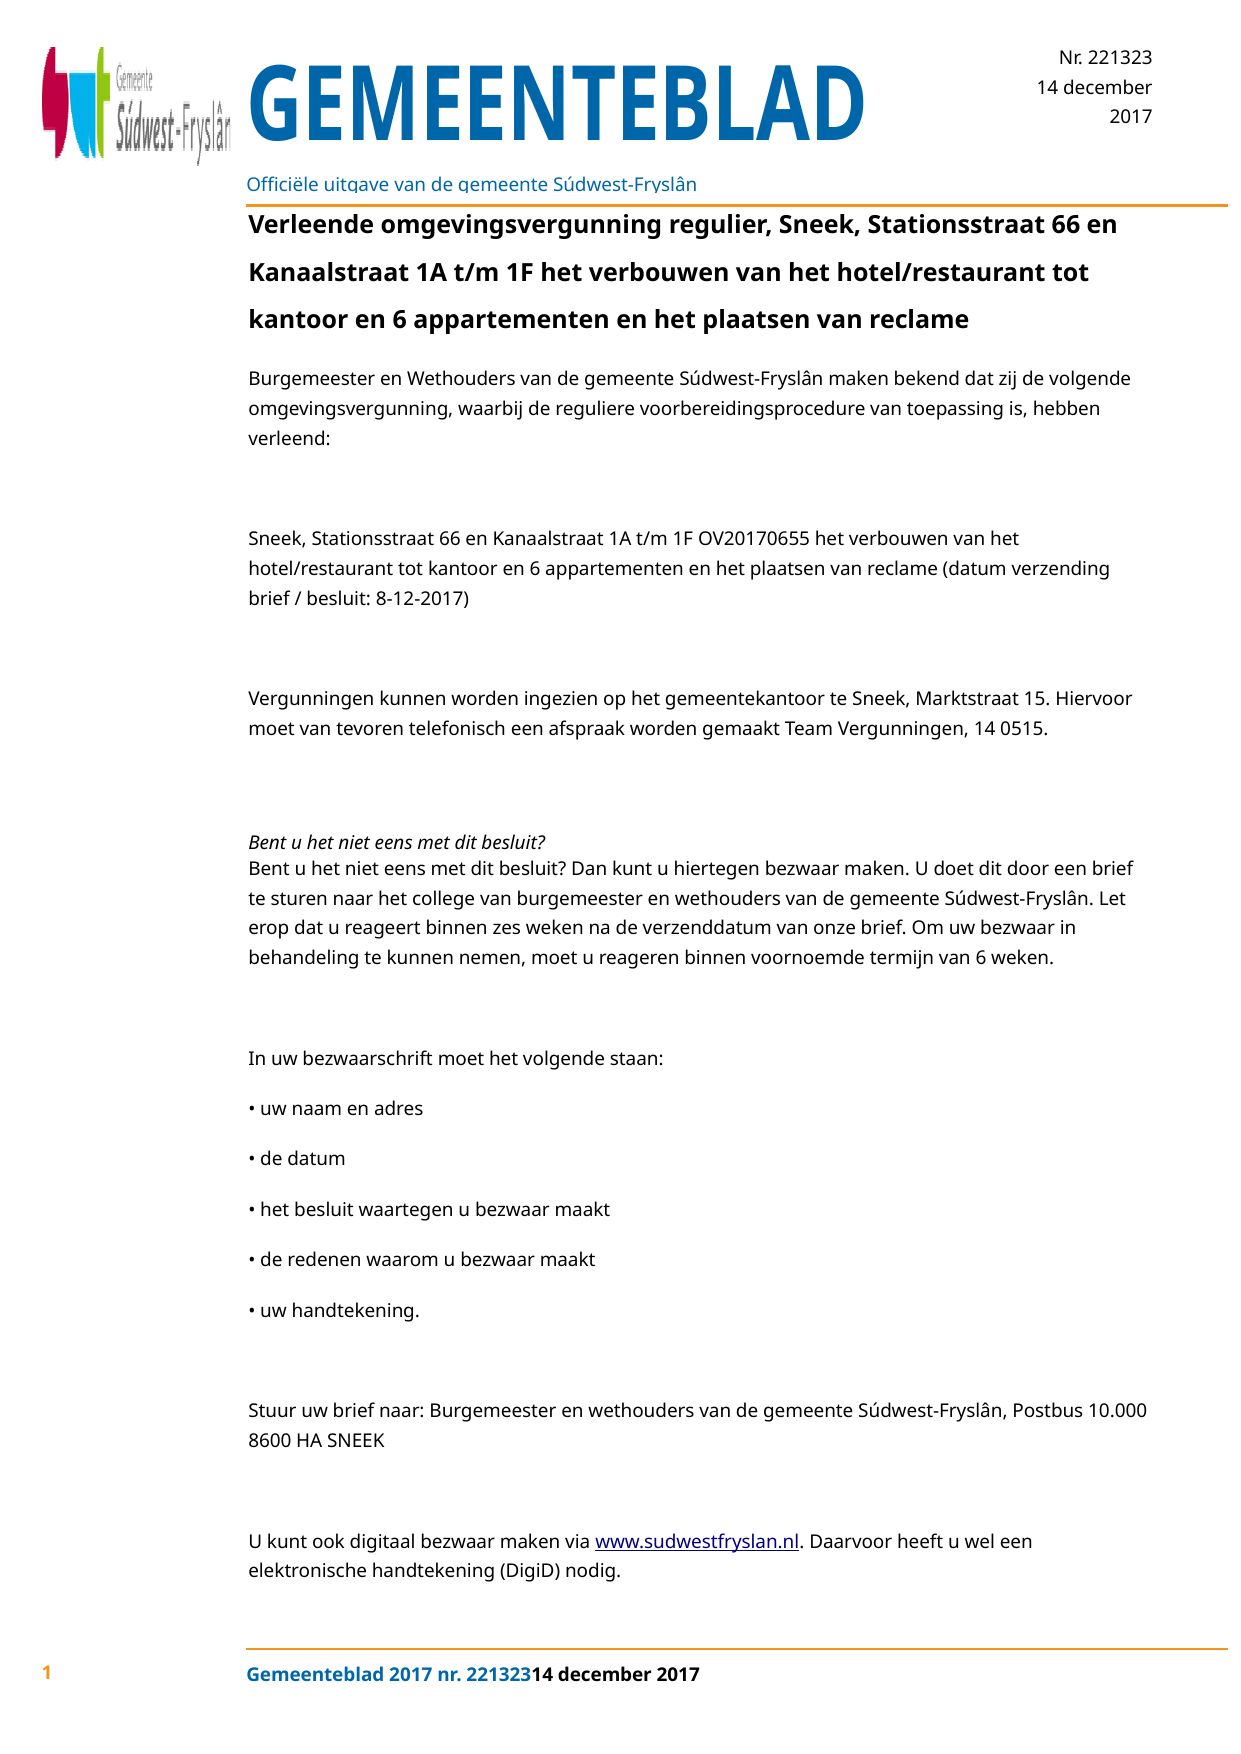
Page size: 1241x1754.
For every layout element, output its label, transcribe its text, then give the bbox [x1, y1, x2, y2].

text • uw naam en adres [248, 1095, 1152, 1121]
text In uw bezwaarschrift moet het volgende staan: [248, 1045, 1152, 1071]
text Stuur uw brief naar: Burgemeester en wethouders van de gemeente Súdwest-Fryslân, Postbus 10.000 8600 HA SNEEK [248, 1398, 1152, 1453]
text • de redenen waarom u bezwaar maakt [248, 1246, 1152, 1272]
text Vergunningen kunnen worden ingezien op het gemeentekantoor te Sneek, Marktstraat 15. Hiervoor moet van tevoren telefonisch een afspraak worden gemaakt Team Vergunningen, 14 0515. [248, 686, 1152, 741]
text U kunt ook digitaal bezwaar maken via www.sudwestfryslan.nl. Daarvoor heeft u wel een elektronische handtekening (DigiD) nodig. [248, 1528, 1152, 1583]
text • uw handtekening. [248, 1297, 1152, 1323]
picture [41, 47, 231, 172]
text Verleende omgevingsvergunning regulier, Sneek, Stationsstraat 66 en Kanaalstraat 1A t/m 1F het verbouwen van het hotel/restaurant tot kantoor en 6 appartementen en het plaatsen van reclame [248, 207, 1152, 336]
text • de datum [248, 1146, 1152, 1171]
text Burgemeester en Wethouders van de gemeente Súdwest-Fryslân maken bekend dat zij de volgende omgevingsvergunning, waarbij de reguliere voorbereidingsprocedure van toepassing is, hebben verleend: [248, 366, 1152, 450]
text Bent u het niet eens met dit besluit? [248, 829, 1152, 855]
text Bent u het niet eens met dit besluit? Dan kunt u hiertegen bezwaar maken. U doet dit door een brief te sturen naar het college van burgemeester en wethouders van de gemeente Súdwest-Fryslân. Let erop dat u reageert binnen zes weken na de verzenddatum van onze brief. Om uw bezwaar in behandeling te kunnen nemen, moet u reageren binnen voornoemde termijn van 6 weken. [248, 855, 1152, 970]
text Sneek, Stationsstraat 66 en Kanaalstraat 1A t/m 1F OV20170655 het verbouwen van het hotel/restaurant tot kantoor en 6 appartementen en het plaatsen van reclame (datum verzending brief / besluit: 8-12-2017) [248, 526, 1152, 610]
text • het besluit waartegen u bezwaar maakt [248, 1196, 1152, 1222]
